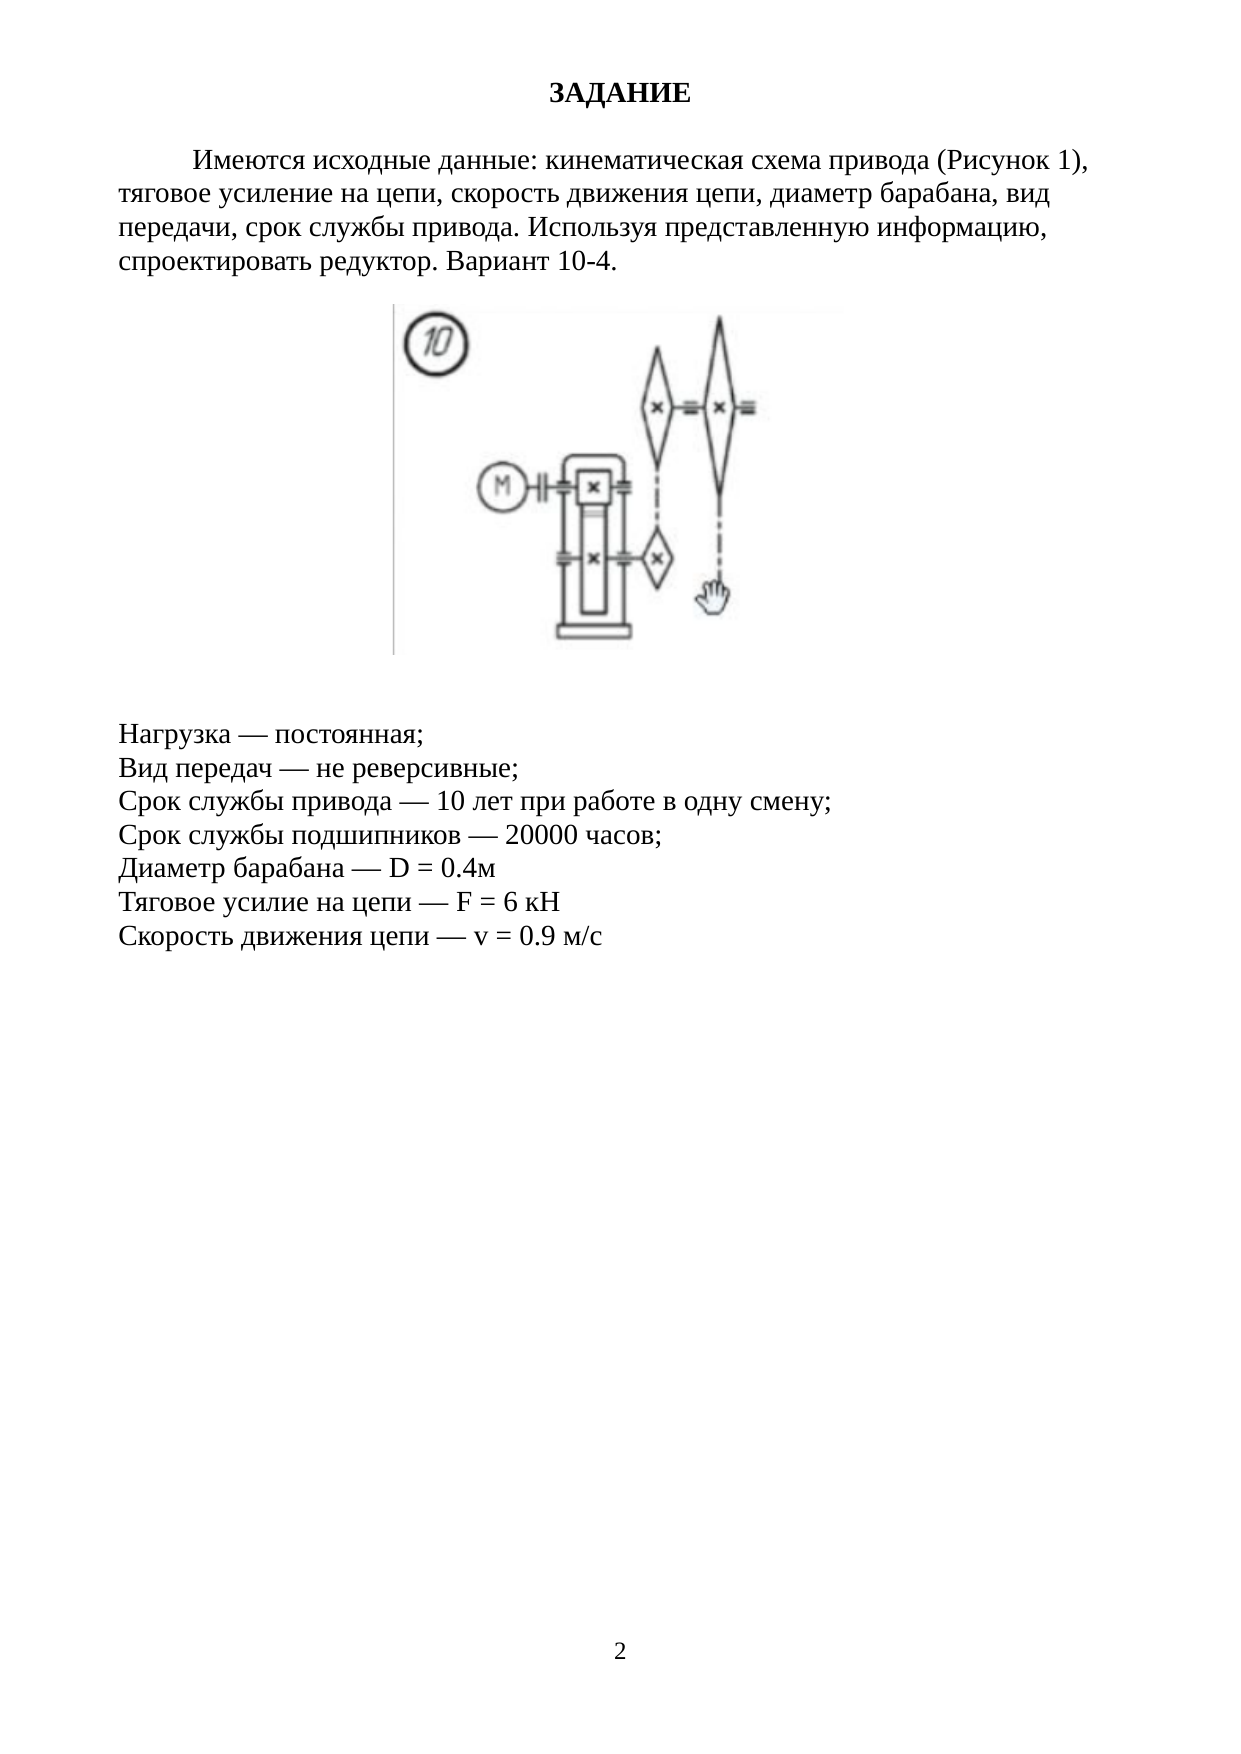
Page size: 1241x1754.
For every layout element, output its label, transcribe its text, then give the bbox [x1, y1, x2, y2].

text Скорость движения цепи — v = 0.9 м/c [118, 918, 1122, 951]
text Срок службы привода — 10 лет при работе в одну смену; [118, 783, 1122, 817]
text Нагрузка — постоянная; [118, 716, 1122, 750]
text Имеются исходные данные: кинематическая схема привода (Рисунок 1), тяговое усиление на цепи, скорость движения цепи, диаметр барабана, вид передачи, срок службы привода. Используя представленную информацию, спроектировать редуктор. Вариант 10-4. [118, 142, 1122, 276]
text ЗАДАНИЕ [118, 75, 1122, 108]
text Срок службы подшипников — 20000 часов; [118, 817, 1122, 851]
text Диаметр барабана — D = 0.4м [118, 851, 1122, 884]
text Тяговое усилие на цепи — F = 6 кН [118, 884, 1122, 918]
text Вид передач — не реверсивные; [118, 750, 1122, 783]
